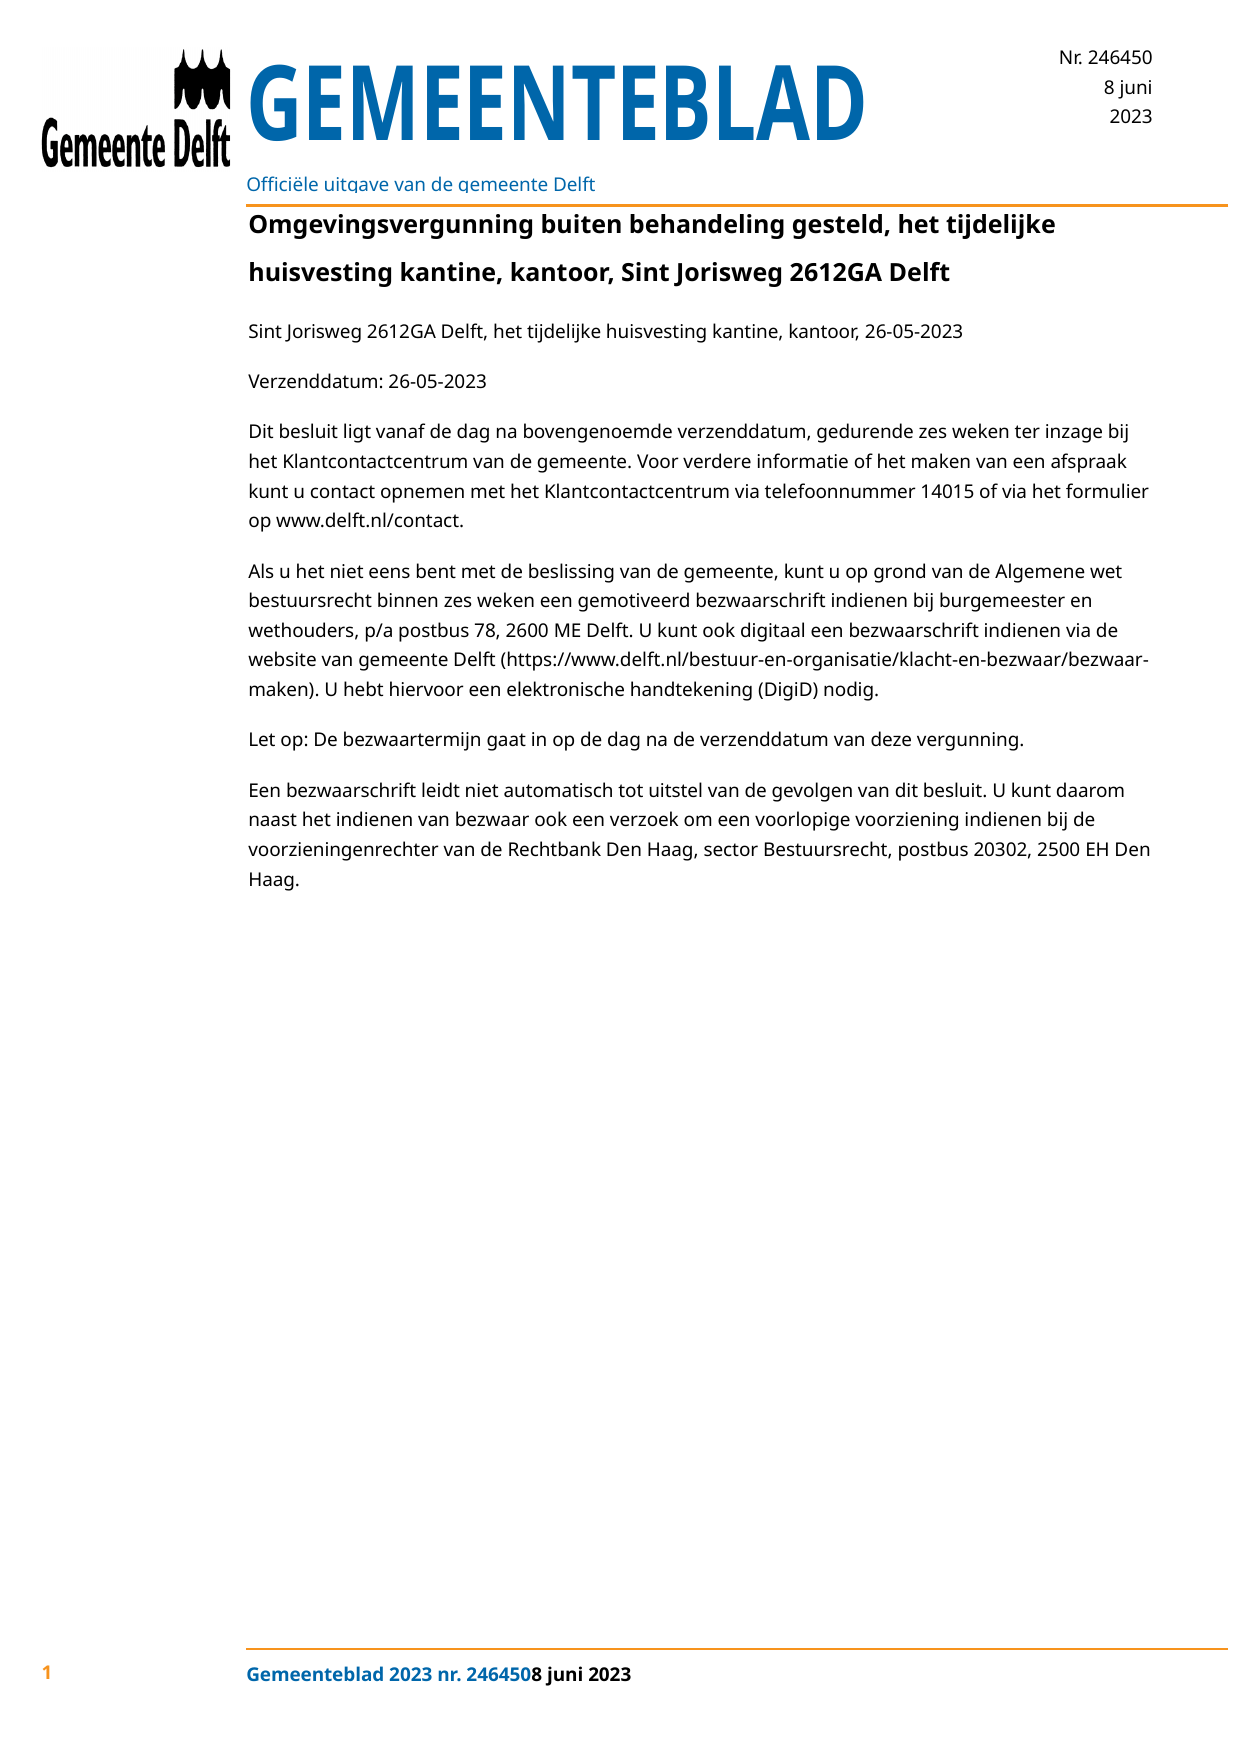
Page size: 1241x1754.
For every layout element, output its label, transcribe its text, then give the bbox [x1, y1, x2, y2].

text Sint Jorisweg 2612GA Delft, het tijdelijke huisvesting kantine, kantoor, 26-05-2023 [248, 318, 1152, 344]
text Omgevingsvergunning buiten behandeling gesteld, het tijdelijke huisvesting kantine, kantoor, Sint Jorisweg 2612GA Delft [248, 207, 1152, 288]
text Let op: De bezwaartermijn gaat in op de dag na de verzenddatum van deze vergunning. [248, 727, 1152, 752]
text Een bezwaarschrift leidt niet automatisch tot uitstel van de gevolgen van dit besluit. U kunt daarom naast het indienen van bezwaar ook een verzoek om een voorlopige voorziening indienen bij de voorzieningenrechter van de Rechtbank Den Haag, sector Bestuursrecht, postbus 20302, 2500 EH Den Haag. [248, 777, 1152, 892]
text Verzenddatum: 26-05-2023 [248, 368, 1152, 394]
text Dit besluit ligt vanaf de dag na bovengenoemde verzenddatum, gedurende zes weken ter inzage bij het Klantcontactcentrum van de gemeente. Voor verdere informatie of het maken van een afspraak kunt u contact opnemen met het Klantcontactcentrum via telefoonnummer 14015 of via het formulier op www.delft.nl/contact. [248, 419, 1152, 533]
text Als u het niet eens bent met de beslissing van de gemeente, kunt u op grond van de Algemene wet bestuursrecht binnen zes weken een gemotiveerd bezwaarschrift indienen bij burgemeester en wethouders, p/a postbus 78, 2600 ME Delft. U kunt ook digitaal een bezwaarschrift indienen via de website van gemeente Delft (https://www.delft.nl/bestuur-en-organisatie/klacht-en-bezwaar/bezwaar-maken). U hebt hiervoor een elektronische handtekening (DigiD) nodig. [248, 558, 1152, 702]
picture [41, 47, 231, 172]
